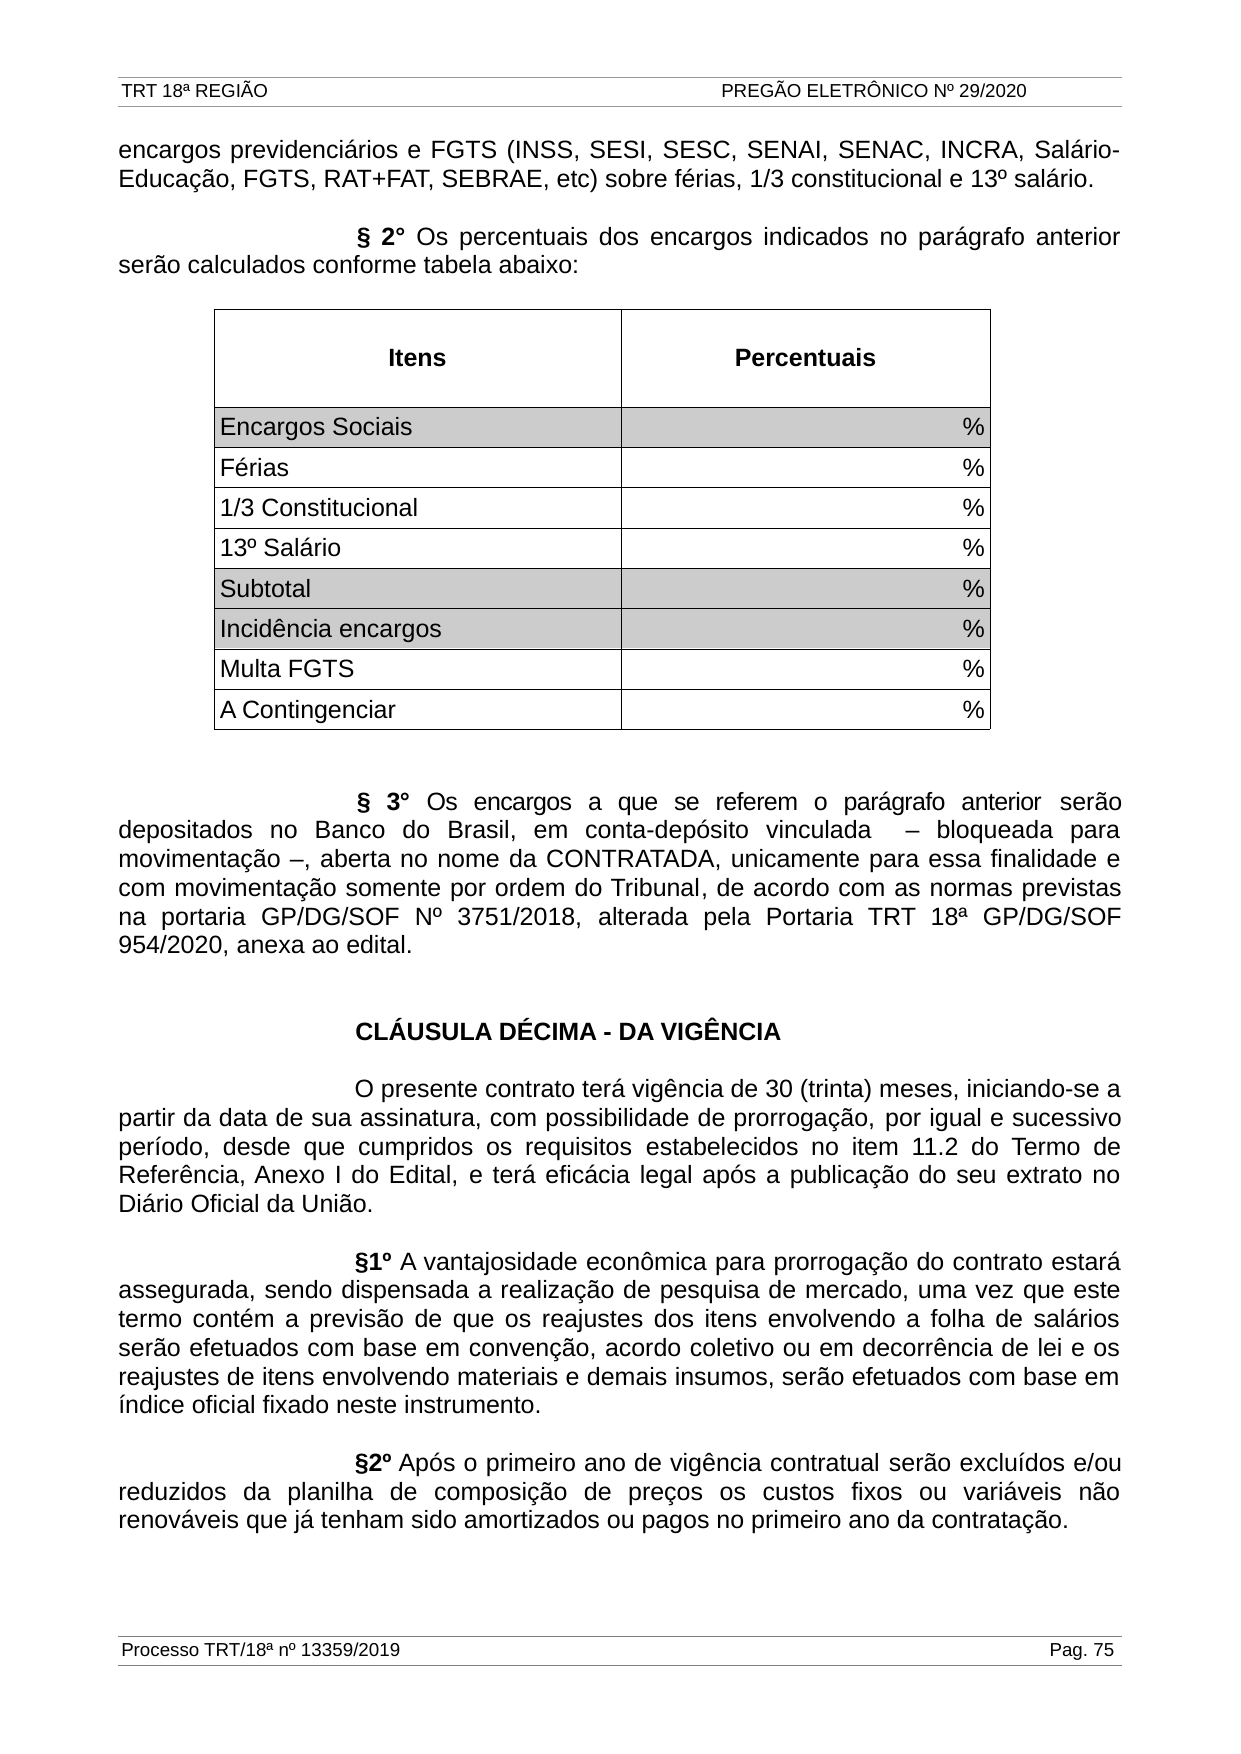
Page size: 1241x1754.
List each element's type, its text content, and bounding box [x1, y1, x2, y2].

table_cell % [622, 609, 990, 648]
text O presente contrato terá vigência de 30 (trinta) meses, iniciando-se a partir da data de sua assinatura, com possibilidade de prorrogação, por igual e sucessivo período, desde que cumpridos os requisitos estabelecidos no item 11.2 do Termo de Referência, Anexo I do Edital, e terá eficácia legal após a publicação do seu extrato no Diário Oficial da União. [118, 1074, 1122, 1218]
table_cell % [622, 408, 990, 447]
table_cell 1/3 Constitucional [215, 488, 621, 527]
table_cell % [622, 690, 990, 729]
table_cell Incidência encargos [215, 609, 621, 648]
table_header Itens [215, 310, 621, 407]
text § 3° Os encargos a que se referem o parágrafo anterior serão depositados no Banco do Brasil, em conta-depósito vinculada – bloqueada para movimentação –, aberta no nome da CONTRATADA, unicamente para essa finalidade e com movimentação somente por ordem do Tribunal, de acordo com as normas previstas na portaria GP/DG/SOF Nº 3751/2018, alterada pela Portaria TRT 18ª GP/DG/SOF 954/2020, anexa ao edital. [118, 787, 1122, 959]
table_header Percentuais [622, 310, 990, 407]
text §2º Após o primeiro ano de vigência contratual serão excluídos e/ou reduzidos da planilha de composição de preços os custos fixos ou variáveis não renováveis que já tenham sido amortizados ou pagos no primeiro ano da contratação. [118, 1448, 1122, 1534]
text §1º A vantajosidade econômica para prorrogação do contrato estará assegurada, sendo dispensada a realização de pesquisa de mercado, uma vez que este termo contém a previsão de que os reajustes dos itens envolvendo a folha de salários serão efetuados com base em convenção, acordo coletivo ou em decorrência de lei e os reajustes de itens envolvendo materiais e demais insumos, serão efetuados com base em índice oficial fixado neste instrumento. [118, 1247, 1122, 1419]
table_cell Encargos Sociais [215, 408, 621, 447]
table_cell 13º Salário [215, 529, 621, 568]
table_cell % [622, 650, 990, 689]
text § 2° Os percentuais dos encargos indicados no parágrafo anterior serão calculados conforme tabela abaixo: [118, 222, 1122, 279]
table_cell Subtotal [215, 569, 621, 608]
text encargos previdenciários e FGTS (INSS, SESI, SESC, SENAI, SENAC, INCRA, Salário-Educação, FGTS, RAT+FAT, SEBRAE, etc) sobre férias, 1/3 constitucional e 13º salário. [118, 136, 1122, 193]
table_cell % [622, 569, 990, 608]
table_cell Férias [215, 448, 621, 487]
table_cell % [622, 448, 990, 487]
table_cell % [622, 529, 990, 568]
text CLÁUSULA DÉCIMA - DA VIGÊNCIA [118, 1017, 1122, 1045]
table_cell Multa FGTS [215, 650, 621, 689]
table_cell A Contingenciar [215, 690, 621, 729]
table_cell % [622, 488, 990, 527]
